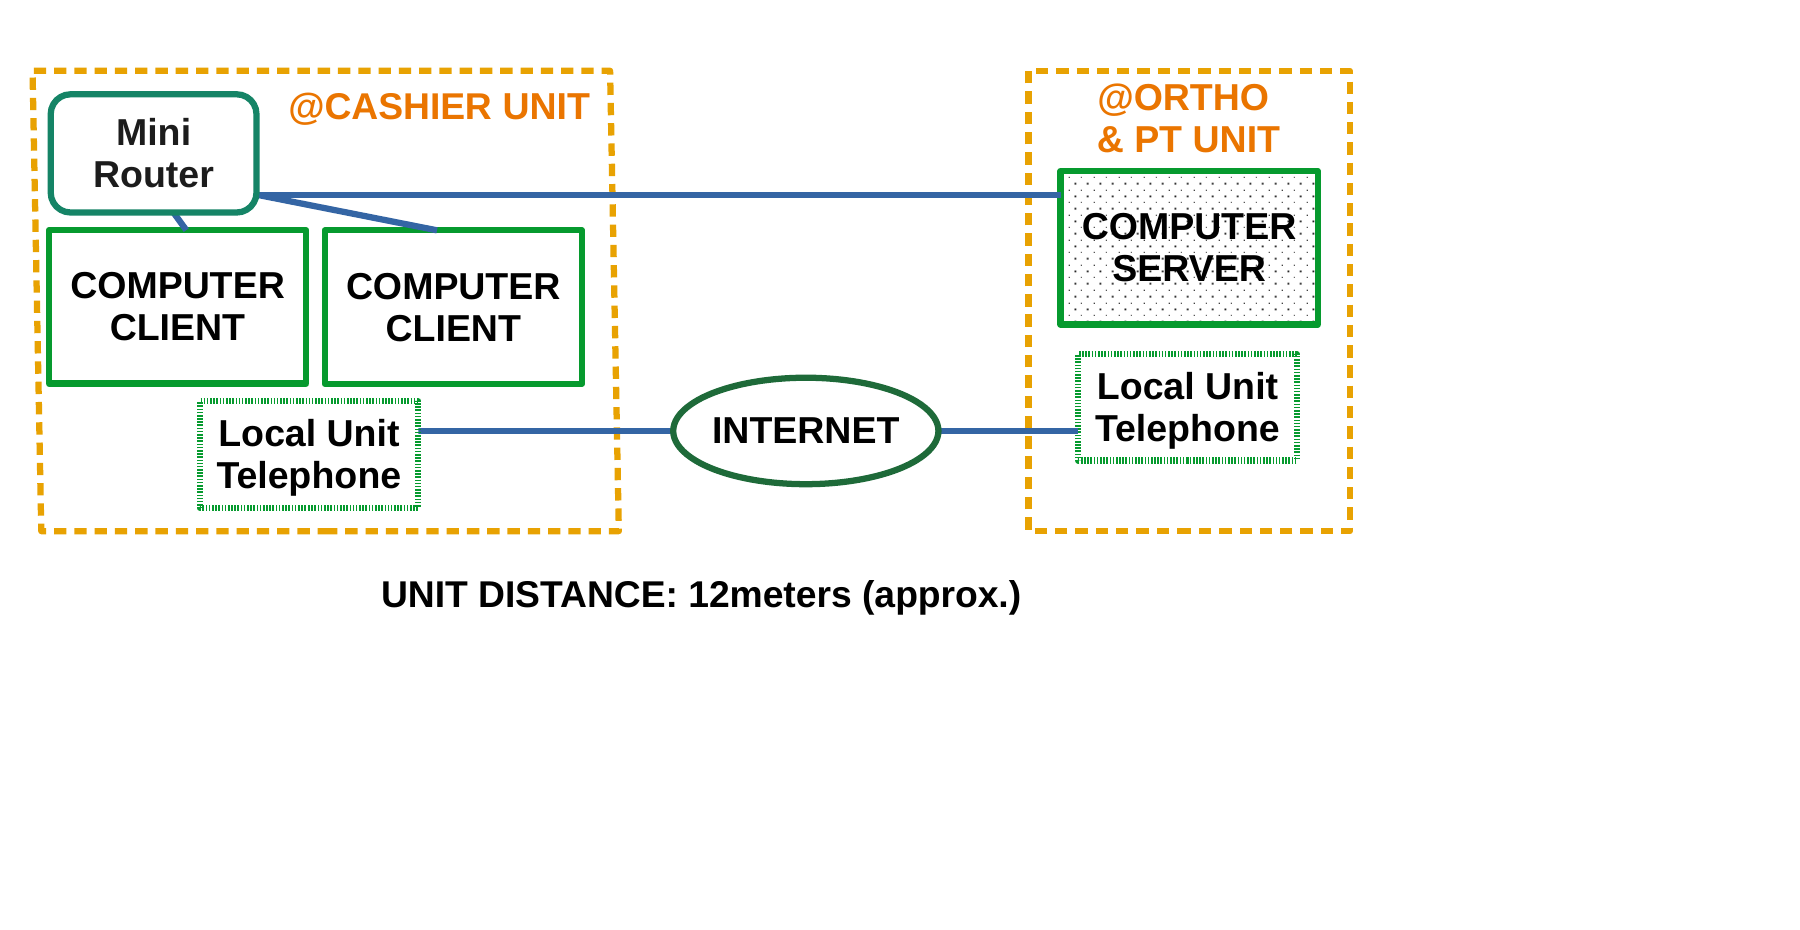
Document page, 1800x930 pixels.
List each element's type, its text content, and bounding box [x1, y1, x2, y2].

text_box @CASHIER UNIT [277, 52, 602, 160]
text_box Local Unit Telephone [1078, 354, 1297, 461]
text_box Local Unit Telephone [199, 401, 419, 508]
text_box INTERNET [673, 377, 939, 485]
text_box UNIT DISTANCE: 12meters (approx.) [366, 566, 1177, 664]
text_box Mini Router [50, 94, 257, 213]
text_box COMPUTER SERVER [1060, 170, 1318, 325]
text_box COMPUTER CLIENT [49, 230, 307, 384]
text_box COMPUTER CLIENT [324, 230, 582, 384]
text_box @ORTHO & PT UNIT [1082, 70, 1295, 166]
